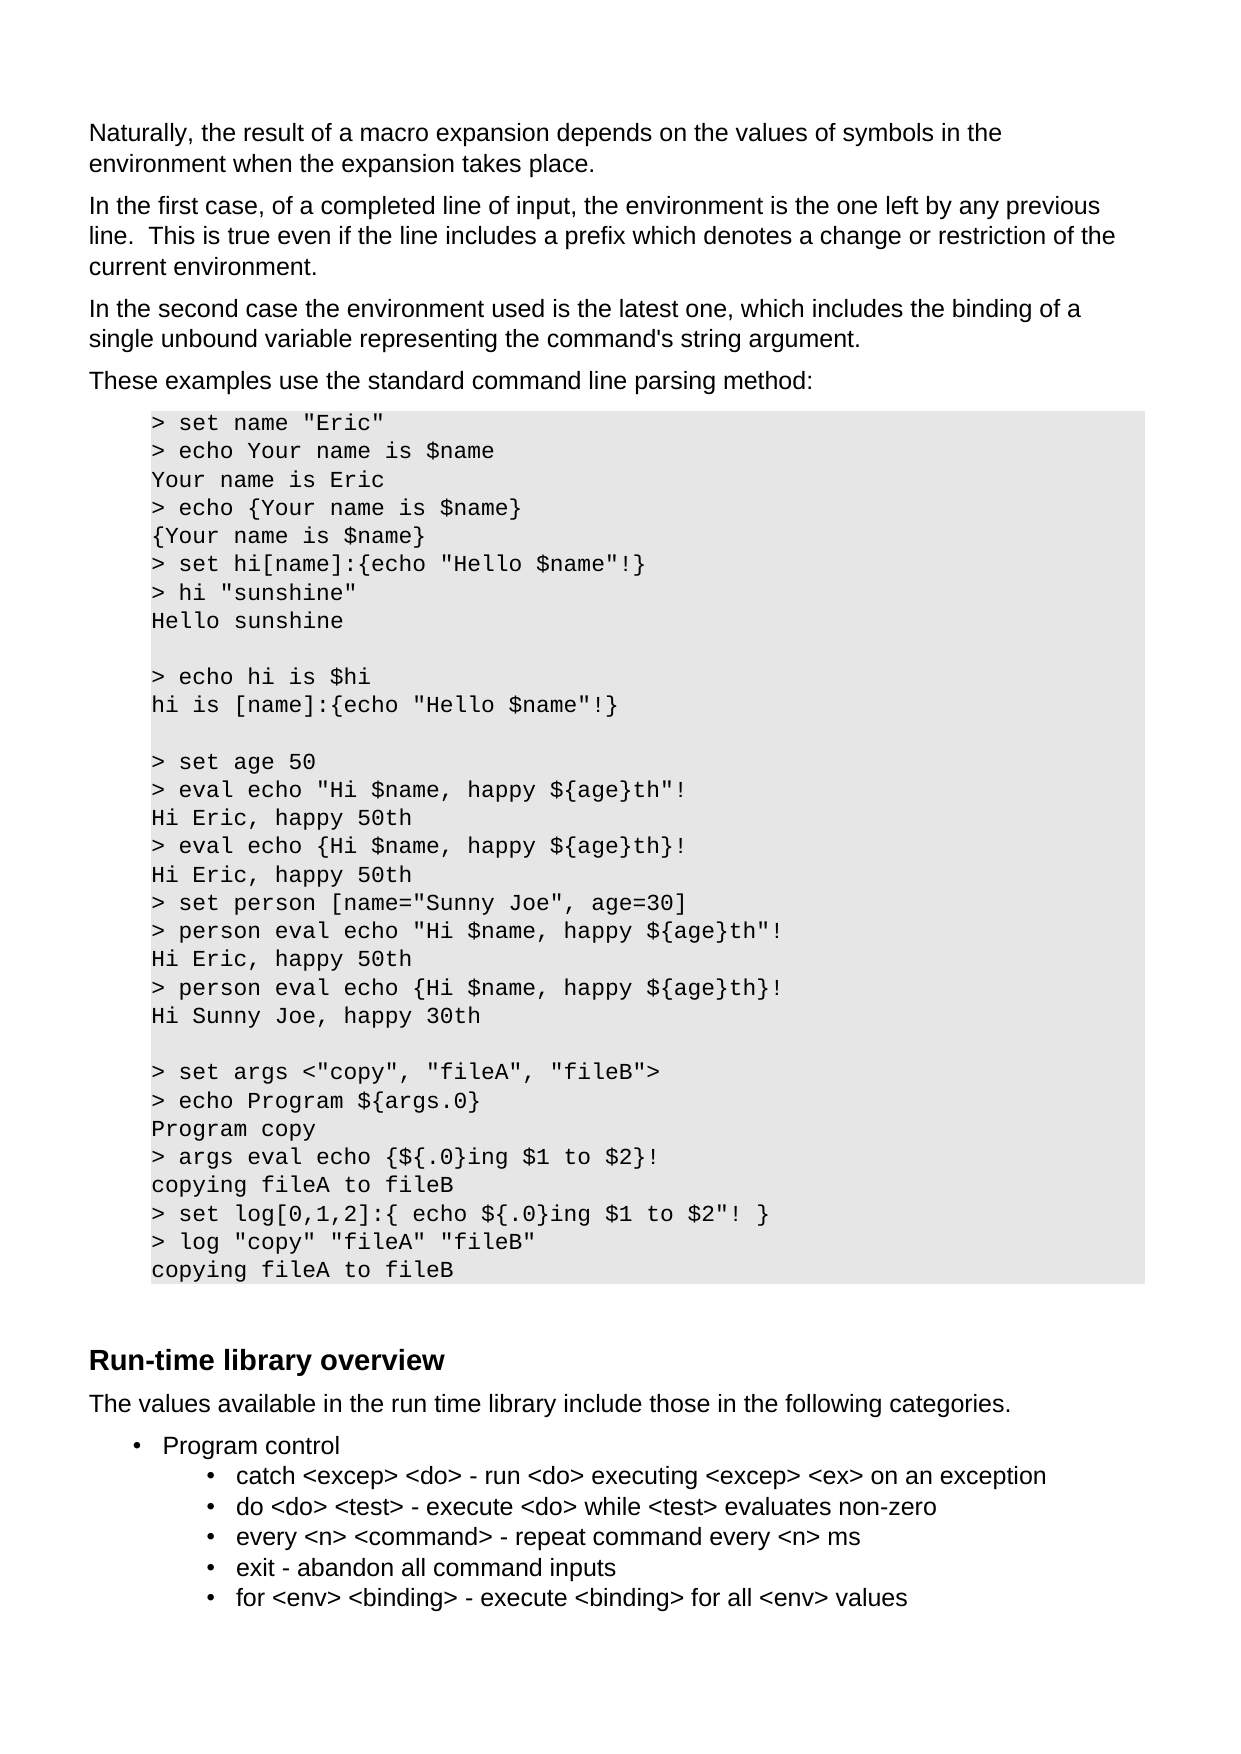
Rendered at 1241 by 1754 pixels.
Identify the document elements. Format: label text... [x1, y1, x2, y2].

text These examples use the standard command line parsing method: [88, 366, 1145, 395]
text > echo hi is $hi [151, 666, 1145, 691]
text > eval echo "Hi $name, happy ${age}th"! [151, 778, 1145, 804]
list exit - abandon all command inputs [206, 1553, 1145, 1582]
text > eval echo {Hi $name, happy ${age}th}! [151, 835, 1145, 861]
text > echo Program ${args.0} [151, 1089, 1145, 1115]
text > args eval echo {${.0}ing $1 to $2}! [151, 1145, 1145, 1171]
text > log "copy" "fileA" "fileB" [151, 1230, 1145, 1256]
text > echo Your name is $name [151, 440, 1145, 466]
text Hi Sunny Joe, happy 30th [151, 1004, 1145, 1030]
text In the second case the environment used is the latest one, which includes the binding of a single unbound variable representing the command's string argument. [88, 294, 1145, 353]
text > hi "sunshine" [151, 581, 1145, 607]
text > set name "Eric" [151, 411, 1145, 437]
text > set age 50 [151, 750, 1145, 776]
text > echo {Your name is $name} [151, 496, 1145, 522]
text Hi Eric, happy 50th [151, 948, 1145, 974]
text In the first case, of a completed line of input, the environment is the one left by any previous line. This is true even if the line includes a prefix which denotes a change or restriction of the current environment. [88, 191, 1145, 280]
subtitle Run-time library overview [88, 1343, 1145, 1376]
text > set log[0,1,2]:{ echo ${.0}ing $1 to $2"! } [151, 1202, 1145, 1228]
text > set person [name="Sunny Joe", age=30] [151, 891, 1145, 917]
text copying fileA to fileB [151, 1258, 1145, 1284]
text > set hi[name]:{echo "Hello $name"!} [151, 553, 1145, 578]
text > set args <"copy", "fileA", "fileB"> [151, 1061, 1145, 1087]
text hi is [name]:{echo "Hello $name"!} [151, 694, 1145, 720]
list for <env> <binding> - execute <binding> for all <env> values [206, 1583, 1145, 1612]
text {Your name is $name} [151, 524, 1145, 550]
list every <n> <command> - repeat command every <n> ms [206, 1522, 1145, 1551]
text copying fileA to fileB [151, 1174, 1145, 1199]
text > person eval echo "Hi $name, happy ${age}th"! [151, 919, 1145, 946]
text Program copy [151, 1117, 1145, 1143]
text Hello sunshine [151, 609, 1145, 635]
list Program control [133, 1431, 1145, 1460]
list do <do> <test> - execute <do> while <test> evaluates non-zero [206, 1492, 1145, 1521]
text The values available in the run time library include those in the following categories. [88, 1389, 1145, 1417]
text Hi Eric, happy 50th [151, 863, 1145, 889]
text Hi Eric, happy 50th [151, 807, 1145, 833]
list catch <excep> <do> - run <do> executing <excep> <ex> on an exception [206, 1461, 1145, 1490]
text Naturally, the result of a macro expansion depends on the values of symbols in the environment when the expansion takes place. [88, 118, 1145, 177]
text > person eval echo {Hi $name, happy ${age}th}! [151, 976, 1145, 1002]
text Your name is Eric [151, 468, 1145, 494]
